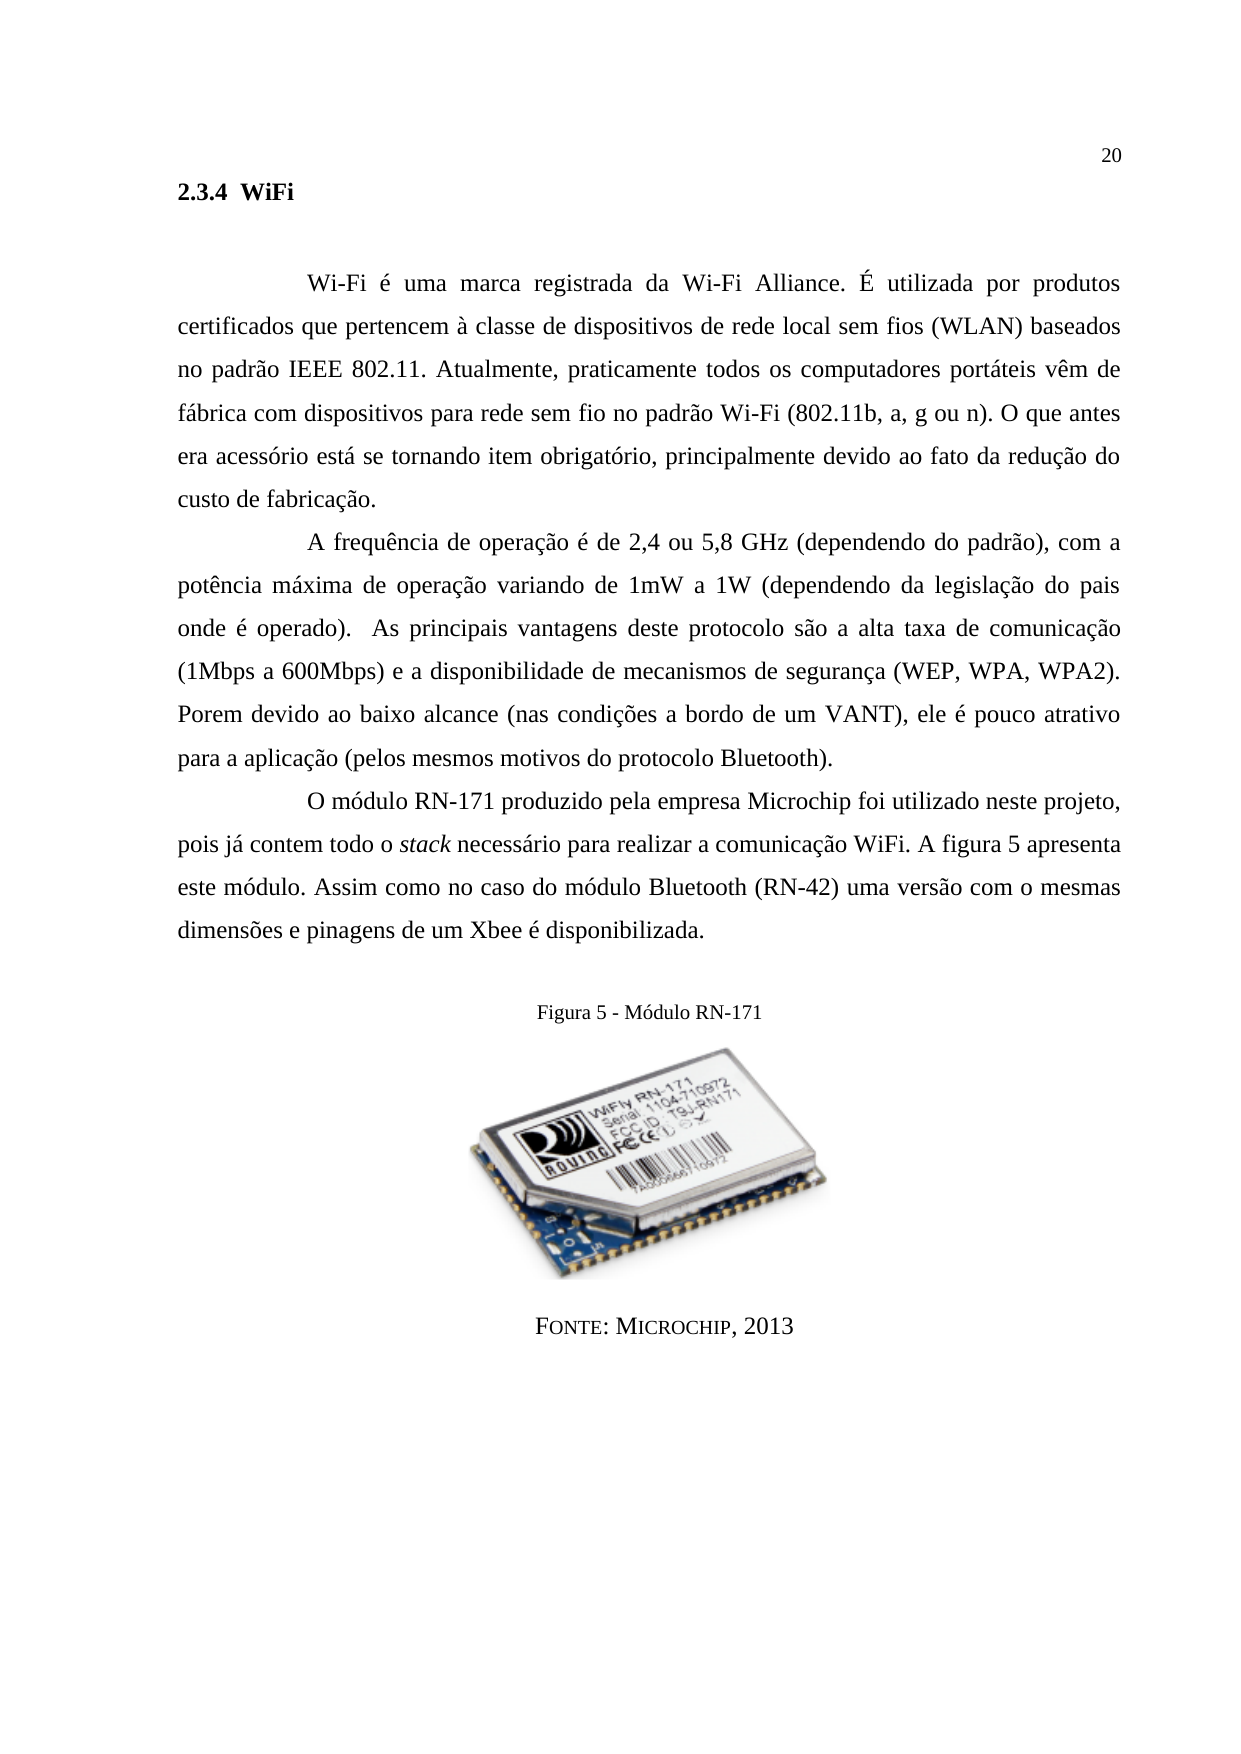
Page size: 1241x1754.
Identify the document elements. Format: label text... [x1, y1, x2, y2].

subtitle WiFi [177, 177, 1122, 206]
list Módulo RN-171 [177, 1000, 1122, 1024]
list Fonte: Microchip, 2013 [177, 1297, 1122, 1340]
picture [461, 1036, 838, 1297]
text Wi-Fi é uma marca registrada da Wi-Fi Alliance. É utilizada por produtos certificados que pertencem à classe de dispositivos de rede local sem fios (WLAN) baseados no padrão IEEE 802.11. Atualmente, praticamente todos os computadores portáteis vêm de fábrica com dispositivos para rede sem fio no padrão Wi-Fi (802.11b, a, g ou n). O que antes era acessório está se tornando item obrigatório, principalmente devido ao fato da redução do custo de fabricação. [177, 268, 1122, 513]
text O módulo RN-171 produzido pela empresa Microchip foi utilizado neste projeto, pois já contem todo o stack necessário para realizar a comunicação WiFi. A figura 5 apresenta este módulo. Assim como no caso do módulo Bluetooth (RN-42) uma versão com o mesmas dimensões e pinagens de um Xbee é disponibilizada. [177, 786, 1122, 944]
text A frequência de operação é de 2,4 ou 5,8 GHz (dependendo do padrão), com a potência máxima de operação variando de 1mW a 1W (dependendo da legislação do pais onde é operado). As principais vantagens deste protocolo são a alta taxa de comunicação (1Mbps a 600Mbps) e a disponibilidade de mecanismos de segurança (WEP, WPA, WPA2). Porem devido ao baixo alcance (nas condições a bordo de um VANT), ele é pouco atrativo para a aplicação (pelos mesmos motivos do protocolo Bluetooth). [177, 527, 1122, 771]
